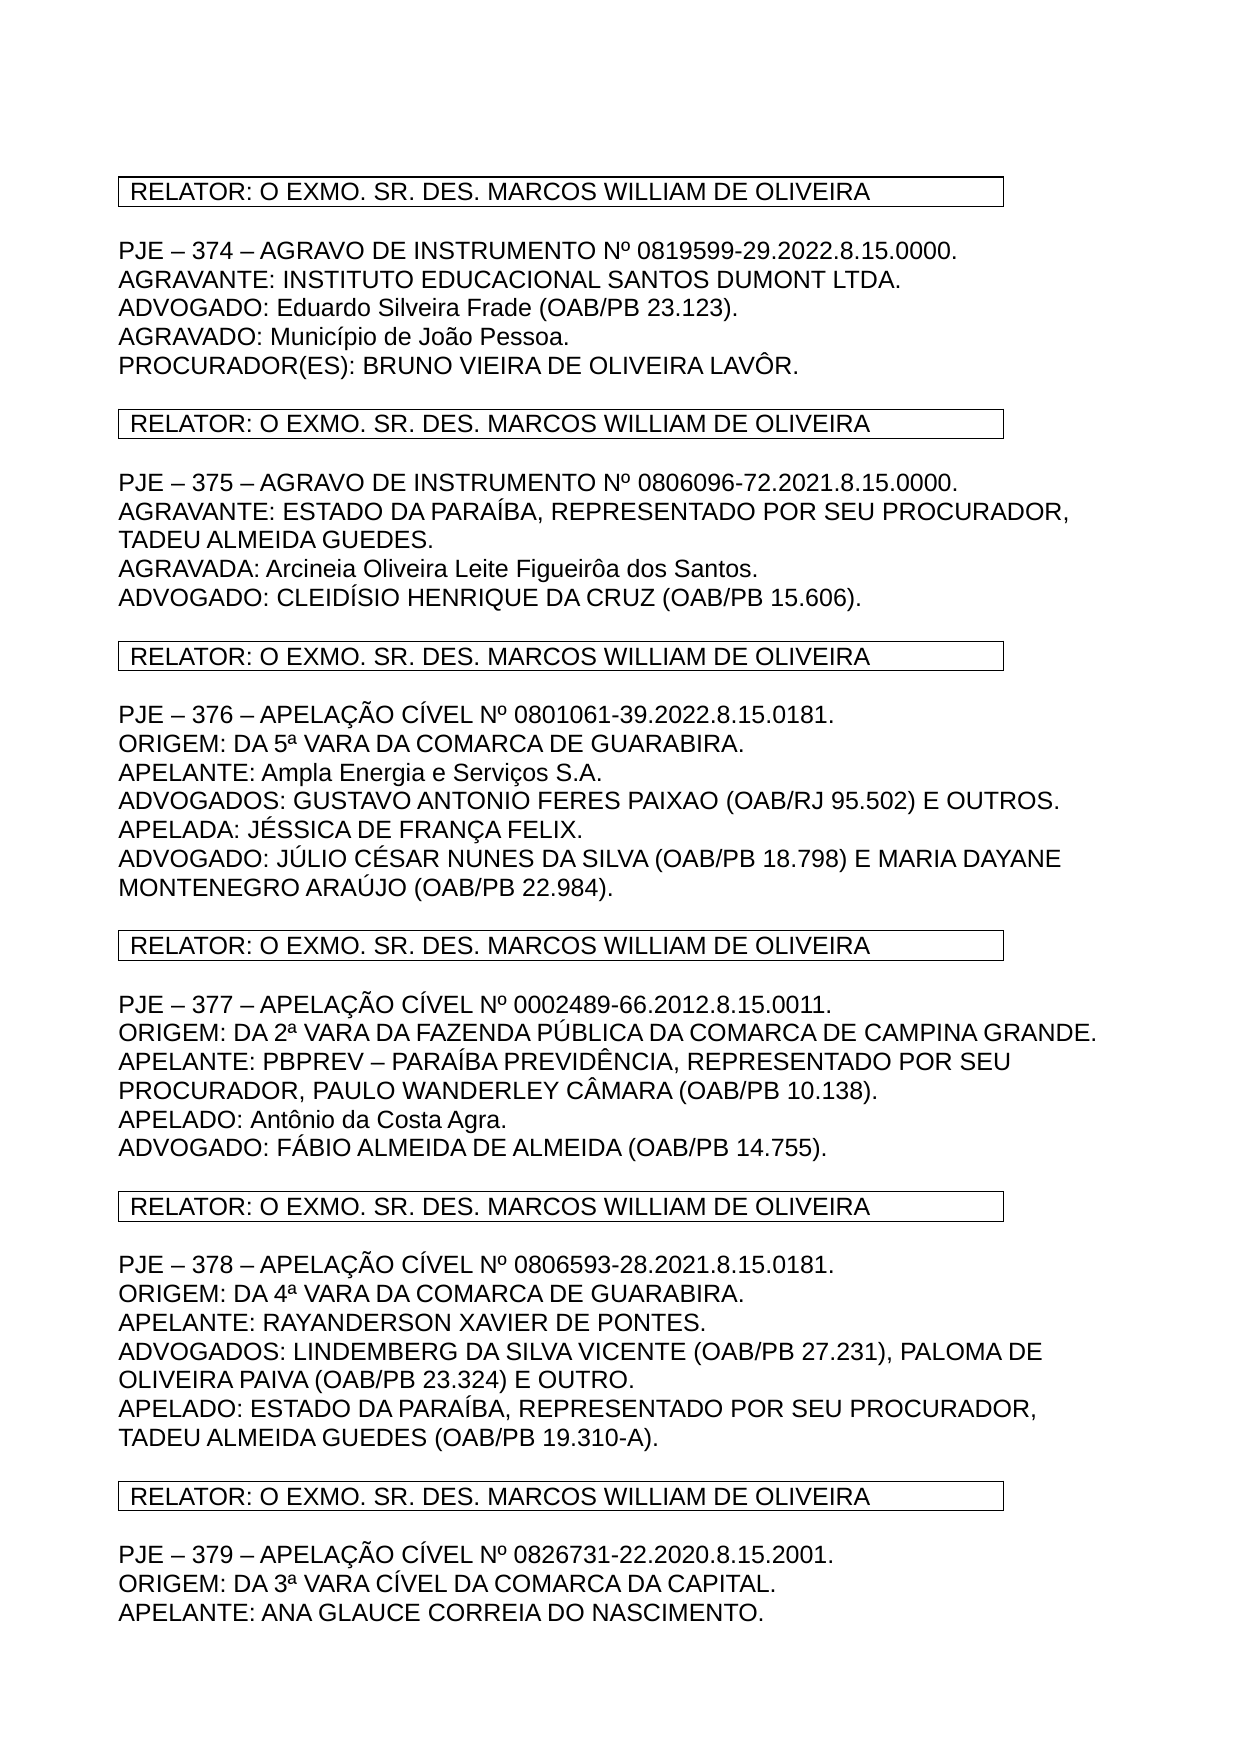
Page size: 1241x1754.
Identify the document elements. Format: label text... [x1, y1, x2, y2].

table_header RELATOR: O EXMO. SR. DES. MARCOS WILLIAM DE OLIVEIRA [119, 410, 1003, 438]
text ADVOGADOS: GUSTAVO ANTONIO FERES PAIXAO (OAB/RJ 95.502) E OUTROS. [118, 786, 1122, 815]
text APELANTE: RAYANDERSON XAVIER DE PONTES. [118, 1308, 1122, 1337]
text APELADO: Antônio da Costa Agra. [118, 1105, 1122, 1133]
text PJE – 377 – APELAÇÃO CÍVEL Nº 0002489-66.2012.8.15.0011. [118, 990, 1122, 1018]
text ADVOGADO: CLEIDÍSIO HENRIQUE DA CRUZ (OAB/PB 15.606). [118, 583, 1122, 612]
text AGRAVANTE: ESTADO DA PARAÍBA, REPRESENTADO POR SEU PROCURADOR, TADEU ALMEIDA GUEDES. [118, 497, 1122, 554]
table_header RELATOR: O EXMO. SR. DES. MARCOS WILLIAM DE OLIVEIRA [119, 1192, 1003, 1221]
text AGRAVADO: Município de João Pessoa. [118, 322, 1122, 351]
text PJE – 375 – AGRAVO DE INSTRUMENTO Nº 0806096-72.2021.8.15.0000. [118, 468, 1122, 497]
text ADVOGADO: JÚLIO CÉSAR NUNES DA SILVA (OAB/PB 18.798) E MARIA DAYANE MONTENEGRO ARAÚJO (OAB/PB 22.984). [118, 844, 1122, 901]
table_header RELATOR: O EXMO. SR. DES. MARCOS WILLIAM DE OLIVEIRA [119, 1482, 1003, 1510]
text ADVOGADO: FÁBIO ALMEIDA DE ALMEIDA (OAB/PB 14.755). [118, 1133, 1122, 1162]
text PJE – 374 – AGRAVO DE INSTRUMENTO Nº 0819599-29.2022.8.15.0000. [118, 236, 1122, 265]
text PJE – 379 – APELAÇÃO CÍVEL Nº 0826731-22.2020.8.15.2001. [118, 1540, 1122, 1569]
table_header RELATOR: O EXMO. SR. DES. MARCOS WILLIAM DE OLIVEIRA [119, 178, 1003, 206]
text PJE – 378 – APELAÇÃO CÍVEL Nº 0806593-28.2021.8.15.0181. [118, 1251, 1122, 1279]
text APELANTE: Ampla Energia e Serviços S.A. [118, 758, 1122, 786]
text APELANTE: PBPREV – PARAÍBA PREVIDÊNCIA, REPRESENTADO POR SEU PROCURADOR, PAULO WANDERLEY CÂMARA (OAB/PB 10.138). [118, 1047, 1122, 1105]
text ORIGEM: DA 3ª VARA CÍVEL DA COMARCA DA CAPITAL. [118, 1569, 1122, 1598]
text ADVOGADOS: LINDEMBERG DA SILVA VICENTE (OAB/PB 27.231), PALOMA DE OLIVEIRA PAIVA (OAB/PB 23.324) E OUTRO. [118, 1337, 1122, 1394]
table_header RELATOR: O EXMO. SR. DES. MARCOS WILLIAM DE OLIVEIRA [119, 642, 1003, 670]
text ORIGEM: DA 4ª VARA DA COMARCA DE GUARABIRA. [118, 1279, 1122, 1308]
table_header RELATOR: O EXMO. SR. DES. MARCOS WILLIAM DE OLIVEIRA [119, 931, 1003, 960]
text PROCURADOR(ES): BRUNO VIEIRA DE OLIVEIRA LAVÔR. [118, 351, 1122, 380]
text AGRAVANTE: INSTITUTO EDUCACIONAL SANTOS DUMONT LTDA. [118, 265, 1122, 293]
text ORIGEM: DA 2ª VARA DA FAZENDA PÚBLICA DA COMARCA DE CAMPINA GRANDE. [118, 1018, 1122, 1047]
text APELANTE: ANA GLAUCE CORREIA DO NASCIMENTO. [118, 1598, 1122, 1626]
text APELADO: ESTADO DA PARAÍBA, REPRESENTADO POR SEU PROCURADOR, TADEU ALMEIDA GUEDES (OAB/PB 19.310-A). [118, 1394, 1122, 1452]
text ADVOGADO: Eduardo Silveira Frade (OAB/PB 23.123). [118, 293, 1122, 322]
text ORIGEM: DA 5ª VARA DA COMARCA DE GUARABIRA. [118, 729, 1122, 758]
text AGRAVADA: Arcineia Oliveira Leite Figueirôa dos Santos. [118, 554, 1122, 583]
text APELADA: JÉSSICA DE FRANÇA FELIX. [118, 815, 1122, 844]
text PJE – 376 – APELAÇÃO CÍVEL Nº 0801061-39.2022.8.15.0181. [118, 700, 1122, 729]
